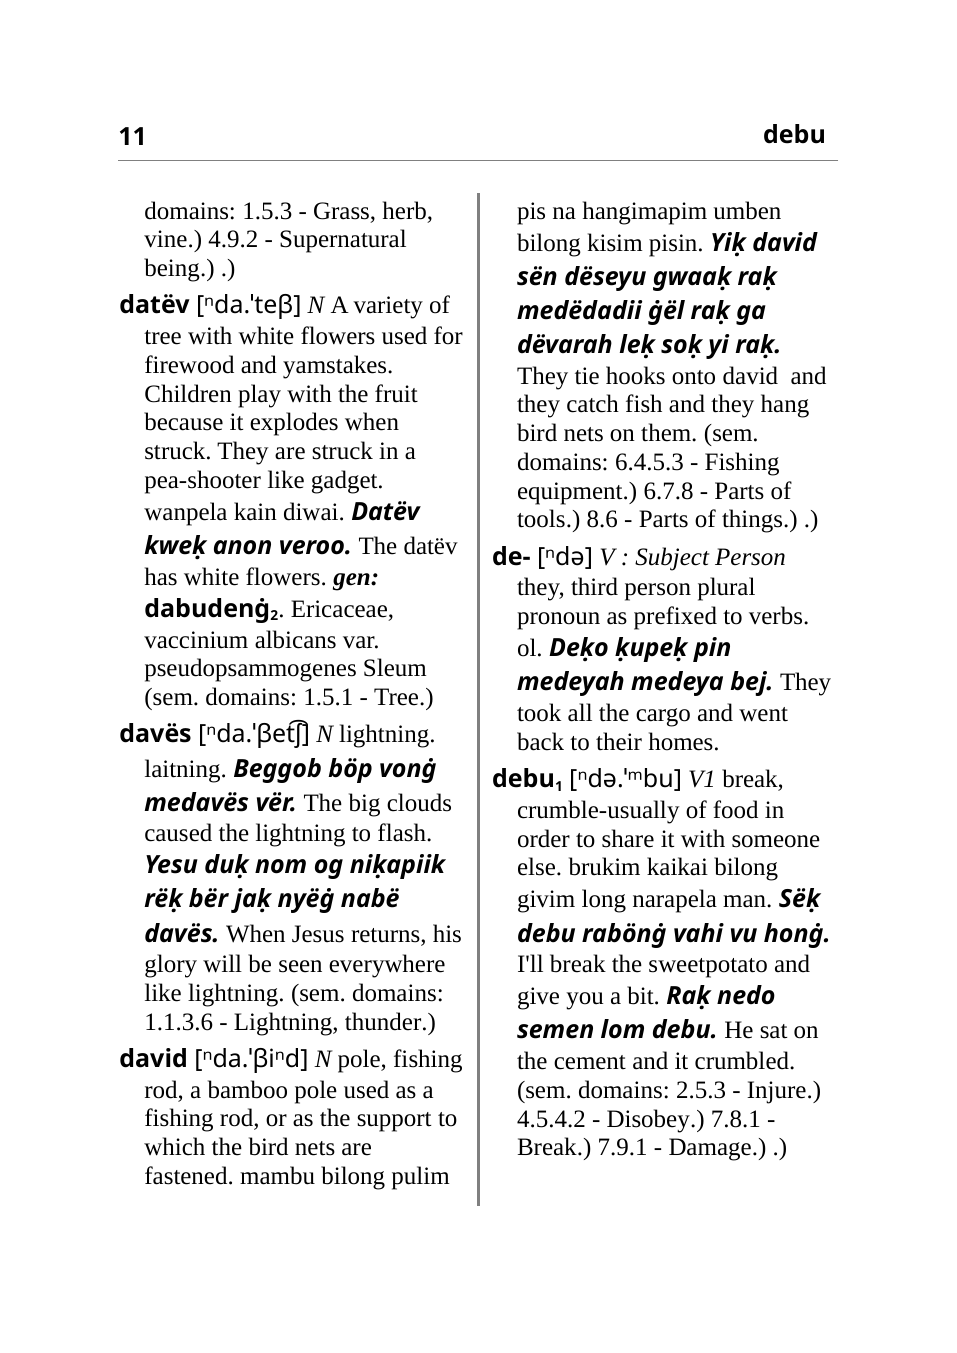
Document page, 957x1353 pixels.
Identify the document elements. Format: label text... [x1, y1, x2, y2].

text davës [ⁿda.ˈβet͡ʃ] N lightning. laitning. Beggob böp vonġ medavës vër. The big clouds caused the lightning to flash. Yesu duḳ nom og niḳapiik rëḳ bër jaḳ nyëġ nabë davës. When Jesus returns, his glory will be seen everywhere like lightning. (sem. domains: 1.1.3.6 - Lightning, thunder.) [119, 713, 465, 1038]
text david [ⁿda.ˈβiⁿd] N pole, fishing rod, a bamboo pole used as a fishing rod, or as the support to which the bird nets are fastened. mambu bilong pulim [119, 1038, 465, 1194]
text datëv [ⁿda.ˈteβ] N A variety of tree with white flowers used for firewood and yamstakes. Children play with the fruit because it explodes when struck. They are struck in a pea-shooter like gadget. wanpela kain diwai. Datëv kweḳ anon veroo. The datëv has white flowers. gen: dabudenġ2. Ericaceae, vaccinium albicans var. pseudopsammogenes Sleum (sem. domains: 1.5.1 - Tree.) [119, 284, 465, 713]
text debu1 [ⁿdə.ˈᵐbu] V1 break, crumble-usually of food in order to share it with someone else. brukim kaikai bilong givim long narapela man. Sëḳ debu rabönġ vahi vu honġ. I'll break the sweetpotato and give you a bit. Raḳ nedo semen lom debu. He sat on the cement and it crumbled. (sem. domains: 2.5.3 - Injure.) 4.5.4.2 - Disobey.) 7.8.1 - Break.) 7.9.1 - Damage.) .) [492, 758, 837, 1165]
text domains: 1.5.3 - Grass, herb, vine.) 4.9.2 - Supernatural being.) .) [119, 194, 465, 284]
text de- [ⁿdə] V : Subject Person they, third person plural pronoun as prefixed to verbs. ol. Deḳo ḳupeḳ pin medeyah medeya bej. They took all the cargo and went back to their homes. [492, 535, 837, 758]
text pis na hangimapim umben bilong kisim pisin. Yiḳ david sën dëseyu gwaaḳ raḳ medëdadii ġël raḳ ga dëvarah leḳ soḳ yi raḳ. They tie hooks onto david and they catch fish and they hang bird nets on them. (sem. domains: 6.4.5.3 - Fishing equipment.) 6.7.8 - Parts of tools.) 8.6 - Parts of things.) .) [492, 194, 837, 535]
